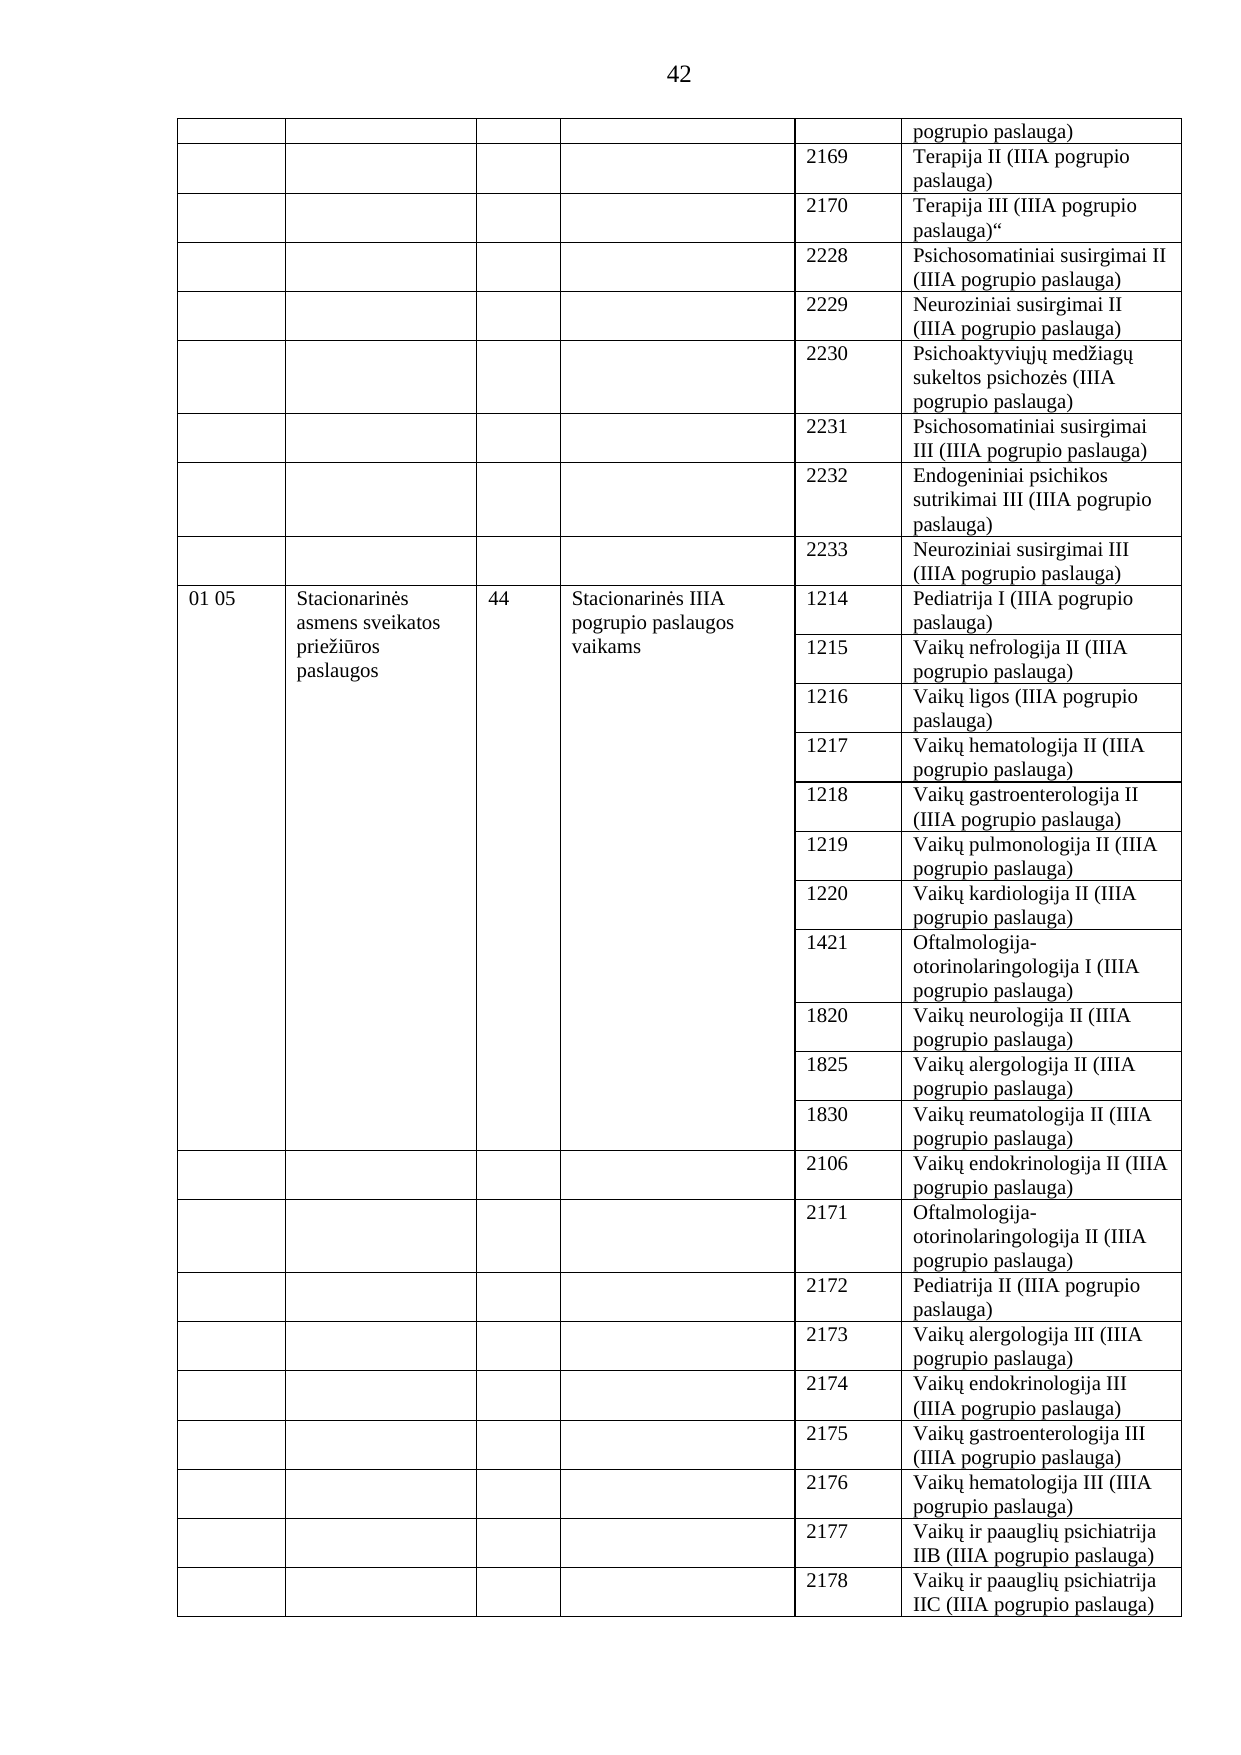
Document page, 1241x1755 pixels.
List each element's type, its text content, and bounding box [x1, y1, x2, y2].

table_cell [286, 194, 476, 242]
table_cell Vaikų pulmonologija II (IIIA pogrupio paslauga) [902, 832, 1181, 880]
table_cell [178, 194, 285, 242]
table_cell 1820 [796, 1003, 901, 1051]
table_cell [561, 537, 794, 585]
table_cell [561, 292, 794, 340]
table_cell 1825 [796, 1052, 901, 1100]
table_cell [477, 1519, 560, 1567]
table_cell [178, 1273, 285, 1321]
table_cell [178, 243, 285, 291]
table_cell Pediatrija I (IIIA pogrupio paslauga) [902, 586, 1181, 634]
table_cell Stacionarinės IIIA pogrupio paslaugos vaikams [561, 586, 794, 1149]
table_cell [477, 463, 560, 536]
table_cell 1830 [796, 1101, 901, 1149]
table_cell Vaikų kardiologija II (IIIA pogrupio paslauga) [902, 881, 1181, 929]
table_cell [286, 1371, 476, 1419]
table_cell Oftalmologija-otorinolaringologija I (IIIA pogrupio paslauga) [902, 930, 1181, 1002]
table_cell [561, 1371, 794, 1419]
table_cell [286, 243, 476, 291]
table_cell pogrupio paslauga) [902, 119, 1181, 143]
table_cell [178, 1421, 285, 1469]
table_cell [477, 1568, 560, 1616]
table_cell [286, 1322, 476, 1370]
table_cell 01 05 [178, 586, 285, 1149]
table_cell Vaikų hematologija III (IIIA pogrupio paslauga) [902, 1470, 1181, 1518]
table_cell [178, 1470, 285, 1518]
table_cell [178, 119, 285, 143]
table_cell [286, 1470, 476, 1518]
table_cell 2178 [796, 1568, 901, 1616]
table_cell [561, 1470, 794, 1518]
table_cell Vaikų endokrinologija III (IIIA pogrupio paslauga) [902, 1371, 1181, 1419]
table_cell [477, 1421, 560, 1469]
table_cell 2233 [796, 537, 901, 585]
table_cell 2174 [796, 1371, 901, 1419]
table_cell [561, 1568, 794, 1616]
table_cell [286, 1151, 476, 1199]
table_cell [286, 119, 476, 143]
table_cell [286, 1273, 476, 1321]
table_cell 2175 [796, 1421, 901, 1469]
table_cell 1218 [796, 783, 901, 831]
table_cell [178, 1519, 285, 1567]
table_cell [477, 414, 560, 462]
table_cell 2171 [796, 1200, 901, 1272]
table_cell [477, 341, 560, 413]
table_cell [561, 463, 794, 536]
table_cell [796, 119, 901, 143]
table_cell [561, 414, 794, 462]
table_cell Vaikų gastroenterologija II (IIIA pogrupio paslauga) [902, 783, 1181, 831]
table_cell 1216 [796, 684, 901, 732]
table_cell [561, 243, 794, 291]
table_cell Vaikų hematologija II (IIIA pogrupio paslauga) [902, 733, 1181, 781]
table_cell Vaikų alergologija III (IIIA pogrupio paslauga) [902, 1322, 1181, 1370]
table_cell Vaikų alergologija II (IIIA pogrupio paslauga) [902, 1052, 1181, 1100]
table_cell [178, 144, 285, 192]
table_cell Vaikų ir paauglių psichiatrija IIB (IIIA pogrupio paslauga) [902, 1519, 1181, 1567]
table_cell [477, 119, 560, 143]
table_cell 2177 [796, 1519, 901, 1567]
table_cell [561, 144, 794, 192]
table_cell [178, 1200, 285, 1272]
table_cell [477, 1322, 560, 1370]
table_cell Vaikų ir paauglių psichiatrija IIC (IIIA pogrupio paslauga) [902, 1568, 1181, 1616]
table_cell [561, 1151, 794, 1199]
table_cell [178, 1151, 285, 1199]
table_cell [178, 1568, 285, 1616]
table_cell 2229 [796, 292, 901, 340]
table_cell Vaikų reumatologija II (IIIA pogrupio paslauga) [902, 1101, 1181, 1149]
table_cell [477, 537, 560, 585]
table_cell [561, 1519, 794, 1567]
table_cell [178, 1322, 285, 1370]
table_cell 44 [477, 586, 560, 1149]
table_cell 1219 [796, 832, 901, 880]
table_cell [286, 1200, 476, 1272]
table_cell 2232 [796, 463, 901, 536]
table_cell [477, 1470, 560, 1518]
table_cell [477, 144, 560, 192]
table_cell 2176 [796, 1470, 901, 1518]
table_cell 2173 [796, 1322, 901, 1370]
table_cell [477, 1200, 560, 1272]
table_cell [286, 341, 476, 413]
table_cell [561, 1421, 794, 1469]
table_cell [477, 292, 560, 340]
table_cell [477, 1273, 560, 1321]
table_cell Vaikų ligos (IIIA pogrupio paslauga) [902, 684, 1181, 732]
table_cell [286, 463, 476, 536]
table_cell [178, 341, 285, 413]
table_cell [178, 463, 285, 536]
table_cell 2169 [796, 144, 901, 192]
table_cell 1421 [796, 930, 901, 1002]
table_cell [561, 1200, 794, 1272]
table_cell [561, 119, 794, 143]
table_cell 2172 [796, 1273, 901, 1321]
table_cell 1214 [796, 586, 901, 634]
table_cell [286, 1421, 476, 1469]
table_cell 1217 [796, 733, 901, 781]
table_cell [561, 1273, 794, 1321]
table_cell [286, 1568, 476, 1616]
table_cell [286, 144, 476, 192]
table_cell [477, 243, 560, 291]
table_cell [561, 194, 794, 242]
table_cell [477, 194, 560, 242]
table_cell Stacionarinės asmens sveikatos priežiūros paslaugos [286, 586, 476, 1149]
table_cell [178, 292, 285, 340]
table_cell [178, 1371, 285, 1419]
table_cell 2170 [796, 194, 901, 242]
table_cell 1220 [796, 881, 901, 929]
table_cell [286, 537, 476, 585]
table_cell [561, 341, 794, 413]
table_cell 2231 [796, 414, 901, 462]
table_cell Vaikų neurologija II (IIIA pogrupio paslauga) [902, 1003, 1181, 1051]
table_cell 2228 [796, 243, 901, 291]
table_cell [561, 1322, 794, 1370]
table_cell Vaikų gastroenterologija III (IIIA pogrupio paslauga) [902, 1421, 1181, 1469]
table_cell 2106 [796, 1151, 901, 1199]
table_cell [477, 1151, 560, 1199]
table_cell [178, 537, 285, 585]
table_cell Pediatrija II (IIIA pogrupio paslauga) [902, 1273, 1181, 1321]
table_cell 2230 [796, 341, 901, 413]
table_cell [178, 414, 285, 462]
table_cell [477, 1371, 560, 1419]
table_cell Vaikų endokrinologija II (IIIA pogrupio paslauga) [902, 1151, 1181, 1199]
table_cell 1215 [796, 635, 901, 683]
table_cell Terapija III (IIIA pogrupio paslauga)“ [902, 194, 1181, 242]
table_cell [286, 1519, 476, 1567]
table_cell [286, 414, 476, 462]
table_cell Oftalmologija-otorinolaringologija II (IIIA pogrupio paslauga) [902, 1200, 1181, 1272]
table_cell Vaikų nefrologija II (IIIA pogrupio paslauga) [902, 635, 1181, 683]
table_cell Terapija II (IIIA pogrupio paslauga) [902, 144, 1181, 192]
table_cell [286, 292, 476, 340]
